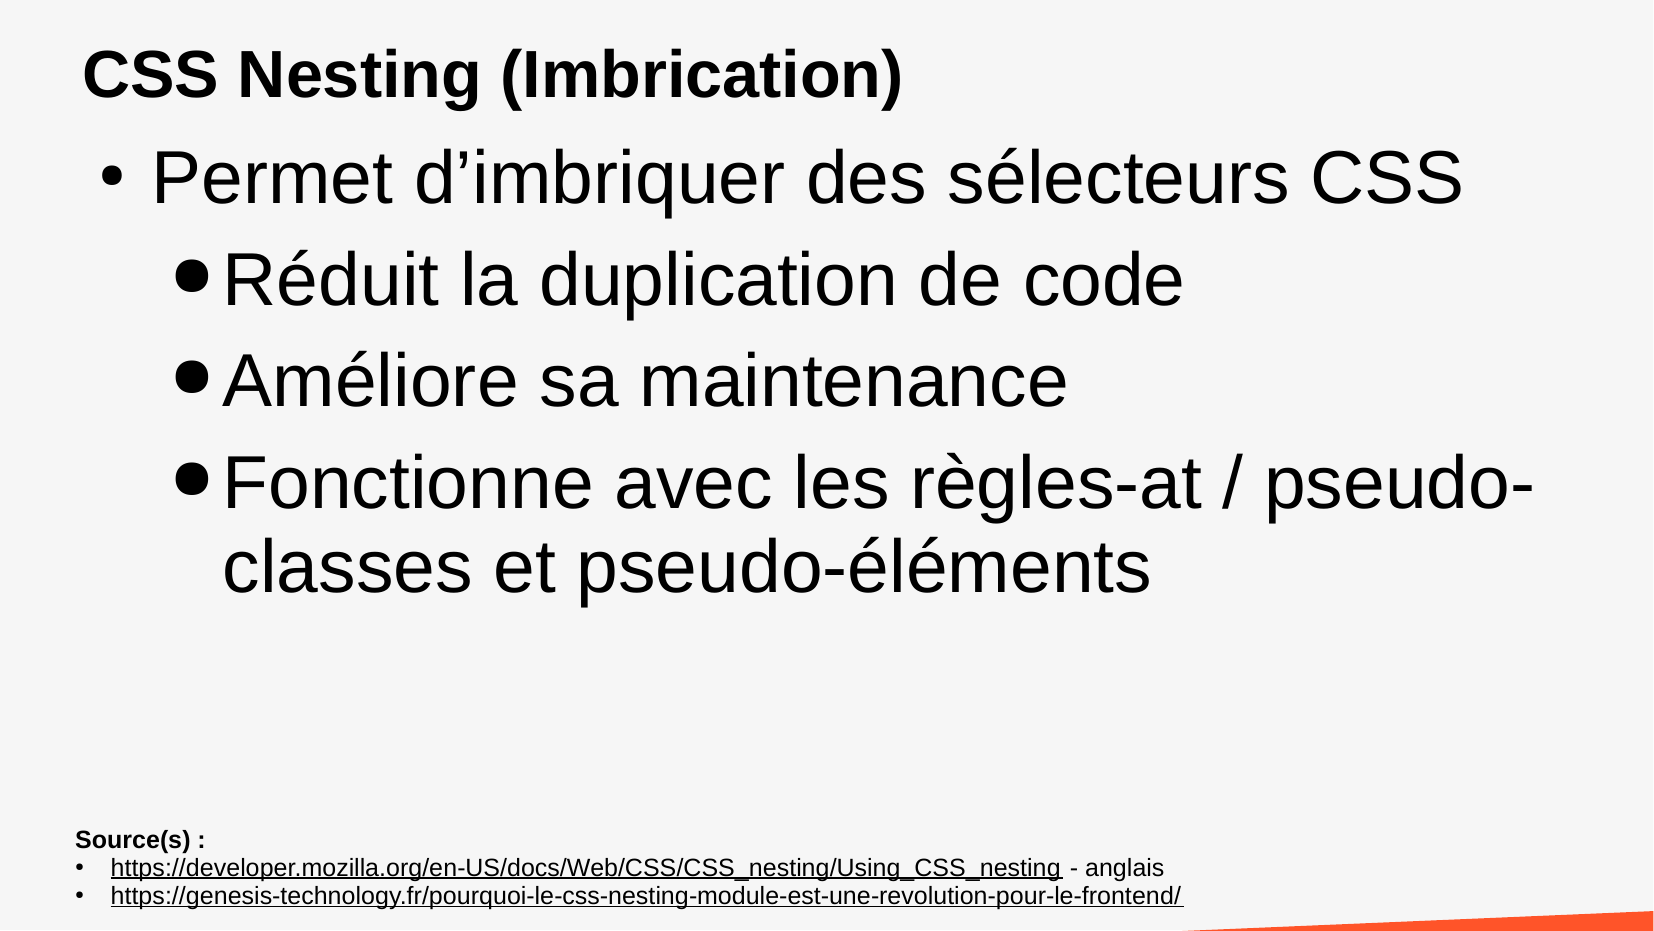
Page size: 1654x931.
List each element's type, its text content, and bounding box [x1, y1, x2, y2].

title CSS Nesting (Imbrication) [82, 37, 1571, 114]
list Permet d’imbriquer des sélecteurs CSS Réduit la duplication de code Améliore sa maintenance Fonctionne avec les règles-at / pseudo-classes et pseudo-éléments [80, 135, 1640, 680]
text_box Source(s) : https://developer.mozilla.org/en-US/docs/Web/CSS/CSS_nesting/Using_CSS_nesting - anglais https://genesis-technology.fr/pourquoi-le-css-nesting-module-est-une-revolution-pour-le-frontend/ [60, 803, 1546, 917]
text_box [1182, 911, 1654, 931]
